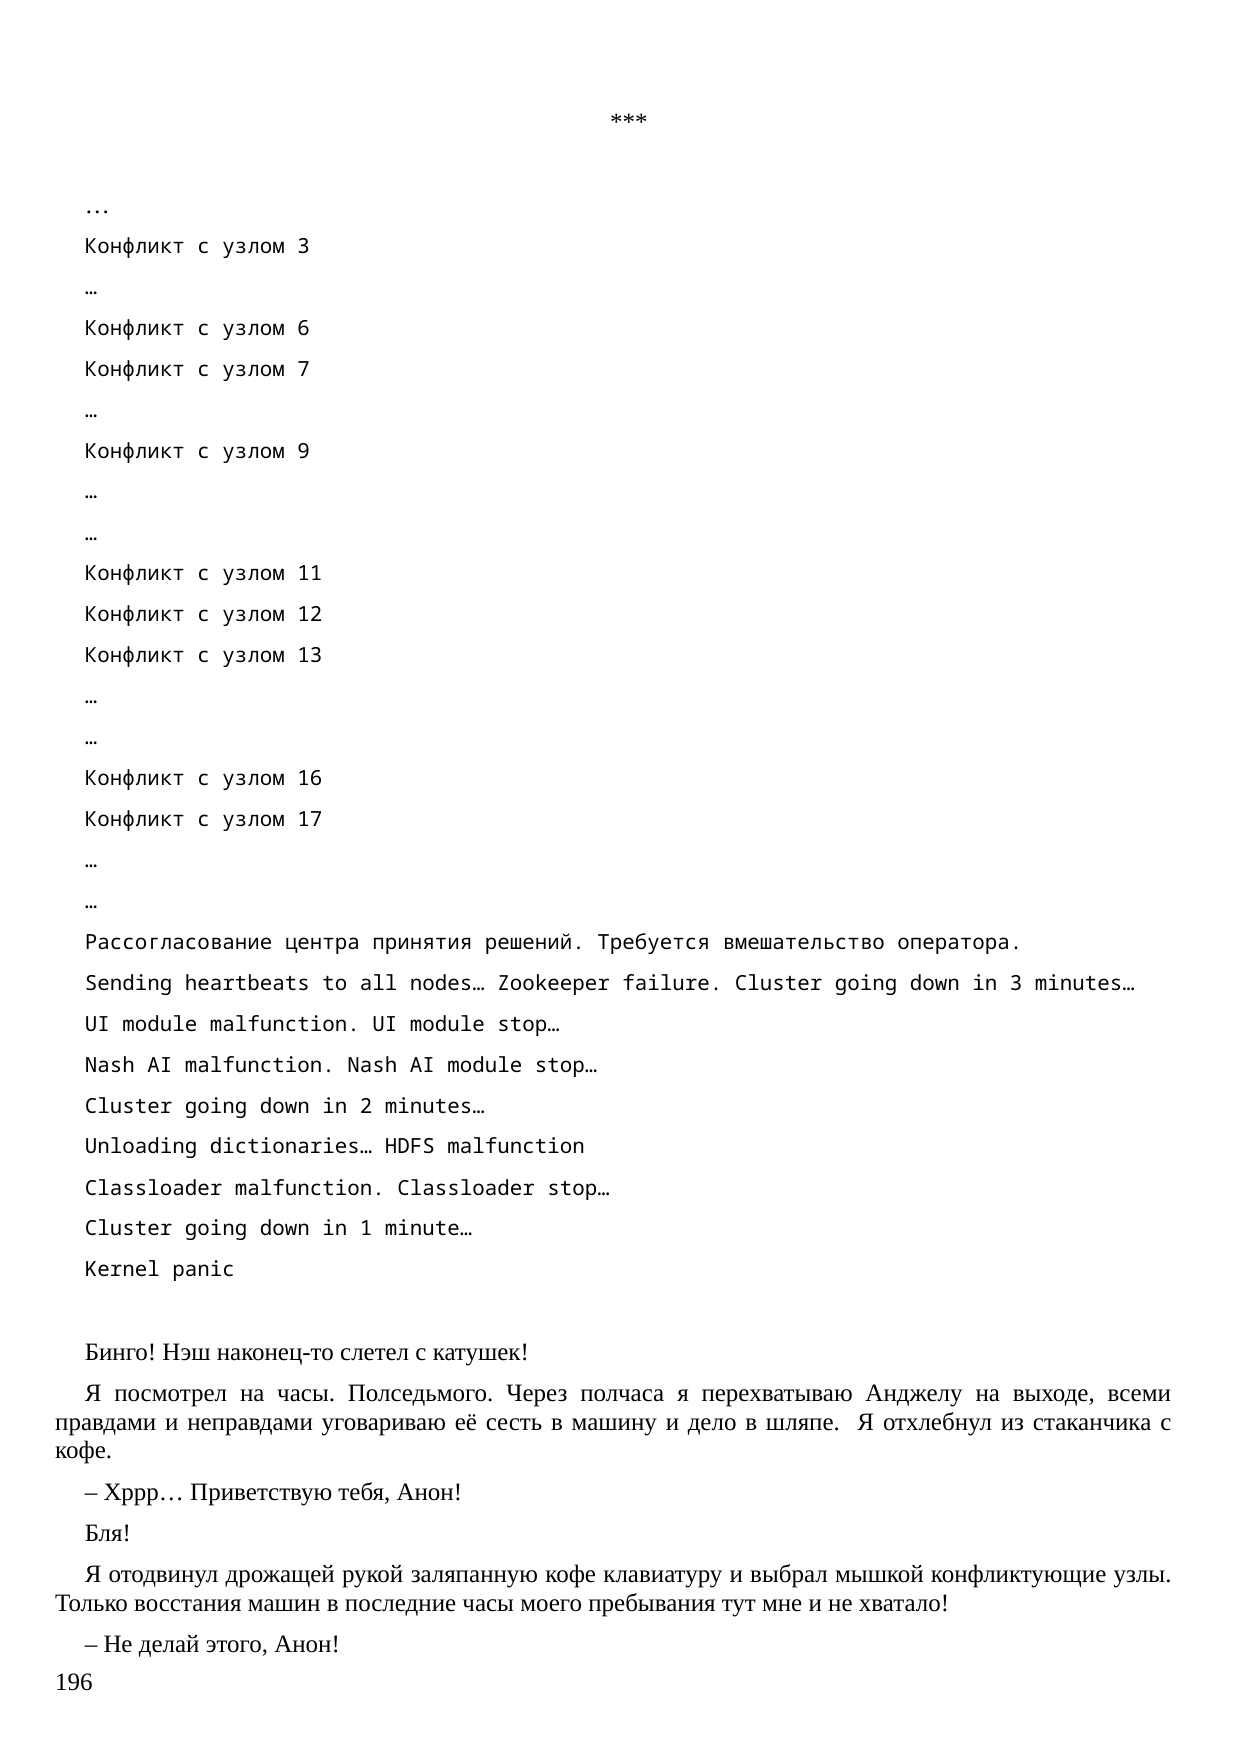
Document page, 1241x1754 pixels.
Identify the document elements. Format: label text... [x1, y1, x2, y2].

text Конфликт с узлом 7 [55, 354, 1173, 382]
text Я отодвинул дрожащей рукой заляпанную кофе клавиатуру и выбрал мышкой конфликтующие узлы. Только восстания машин в последние часы моего пребывания тут мне и не хватало! [55, 1559, 1173, 1617]
text … [55, 272, 1173, 300]
text Конфликт с узлом 6 [55, 313, 1173, 341]
text … [55, 722, 1173, 751]
text Конфликт с узлом 11 [55, 558, 1173, 587]
text Конфликт с узлом 13 [55, 640, 1173, 669]
text – Не делай этого, Анон! [55, 1629, 1173, 1658]
text Nash AI malfunction. Nash AI module stop… [55, 1050, 1173, 1078]
text *** [55, 107, 1173, 136]
text Конфликт с узлом 3 [55, 231, 1173, 259]
text Рассогласование центра принятия решений. Требуется вмешательство оператора. [55, 927, 1173, 955]
text Kernel panic [55, 1254, 1173, 1283]
text … [55, 477, 1173, 505]
text Cluster going down in 2 minutes… [55, 1091, 1173, 1119]
text Конфликт с узлом 16 [55, 763, 1173, 792]
text Sending heartbeats to all nodes… Zookeeper failure. Cluster going down in 3 minutes… [55, 968, 1173, 996]
text UI module malfunction. UI module stop… [55, 1009, 1173, 1037]
text … [55, 886, 1173, 914]
text … [55, 395, 1173, 423]
text – Хррр… Приветствую тебя, Анон! [55, 1477, 1173, 1505]
text Я посмотрел на часы. Полседьмого. Через полчаса я перехватываю Анджелу на выходе, всеми правдами и неправдами уговариваю её сесть в машину и дело в шляпе. Я отхлебнул из стаканчика с кофе. [55, 1378, 1173, 1464]
text Cluster going down in 1 minute… [55, 1213, 1173, 1242]
text Бля! [55, 1518, 1173, 1547]
text … [55, 681, 1173, 710]
text … [55, 845, 1173, 873]
text Конфликт с узлом 17 [55, 804, 1173, 833]
text Конфликт с узлом 9 [55, 436, 1173, 464]
text Конфликт с узлом 12 [55, 599, 1173, 628]
text Бинго! Нэш наконец-то слетел с катушек! [55, 1337, 1173, 1365]
text … [55, 190, 1173, 218]
text Unloading dictionaries… HDFS malfunction [55, 1132, 1173, 1160]
text Classloader malfunction. Classloader stop… [55, 1173, 1173, 1201]
text … [55, 518, 1173, 546]
